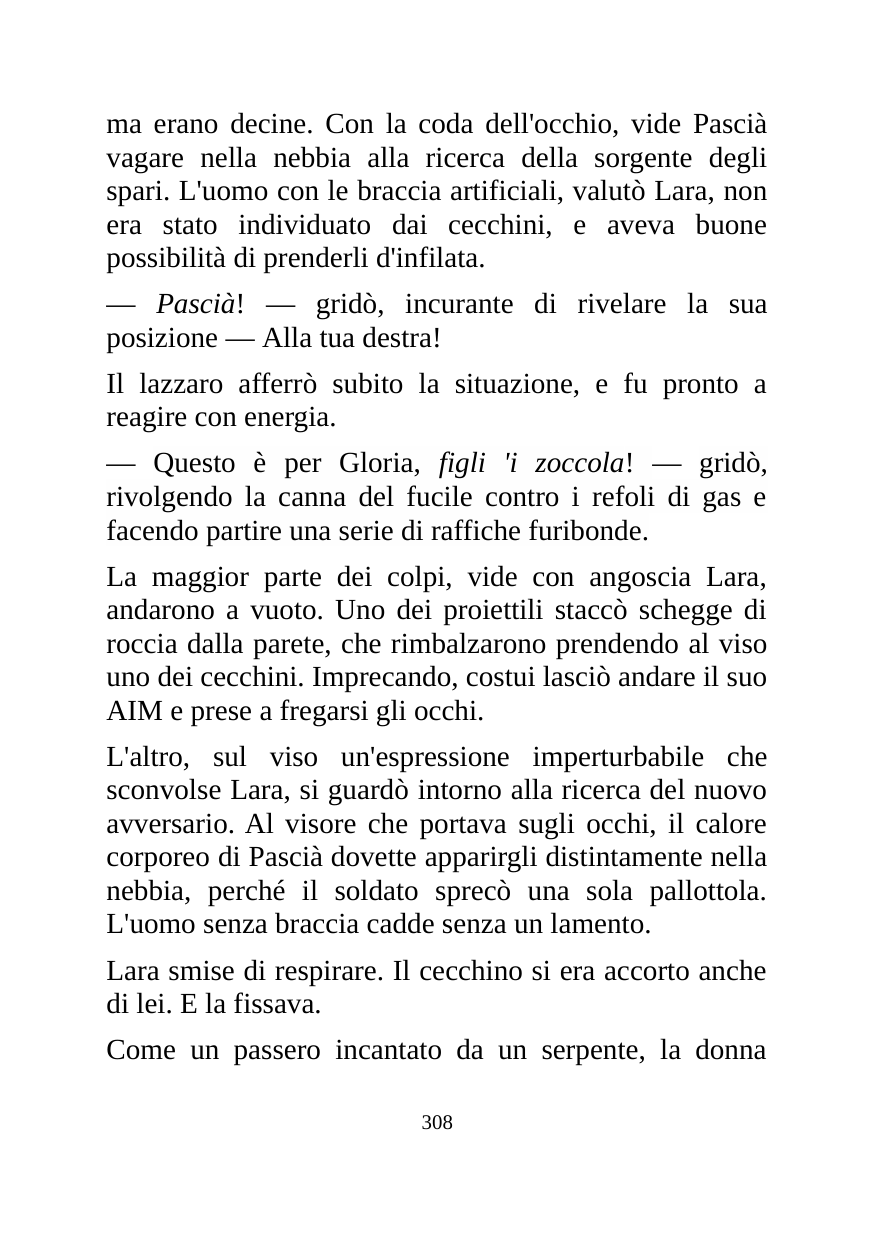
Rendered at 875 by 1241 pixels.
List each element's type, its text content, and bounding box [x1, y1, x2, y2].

text Come un passero incantato da un serpente, la donna [106, 1032, 768, 1066]
text ma erano decine. Con la coda dell'occhio, vide Pascià vagare nella nebbia alla ricerca della sorgente degli spari. L'uomo con le braccia artificiali, valutò Lara, non era stato individuato dai cecchini, e aveva buone possibilità di prenderli d'infilata. [106, 106, 768, 274]
text La maggior parte dei colpi, vide con angoscia Lara, andarono a vuoto. Uno dei proiettili staccò schegge di roccia dalla parete, che rimbalzarono prendendo al viso uno dei cecchini. Imprecando, costui lasciò andare il suo AIM e prese a fregarsi gli occhi. [106, 559, 768, 726]
text — Pascià! — gridò, incurante di rivelare la sua posizione — Alla tua destra! [106, 286, 768, 353]
text Lara smise di respirare. Il cecchino si era accorto anche di lei. E la fissava. [106, 953, 768, 1020]
text L'altro, sul viso un'espressione imperturbabile che sconvolse Lara, si guardò intorno alla ricerca del nuovo avversario. Al visore che portava sugli occhi, il calore corporeo di Pascià dovette apparirgli distintamente nella nebbia, perché il soldato sprecò una sola pallottola. L'uomo senza braccia cadde senza un lamento. [106, 739, 768, 940]
text — Questo è per Gloria, figli 'i zoccola! — gridò, rivolgendo la canna del fucile contro i refoli di gas e facendo partire una serie di raffiche furibonde. [106, 446, 768, 546]
text Il lazzaro afferrò subito la situazione, e fu pronto a reagire con energia. [106, 366, 768, 433]
